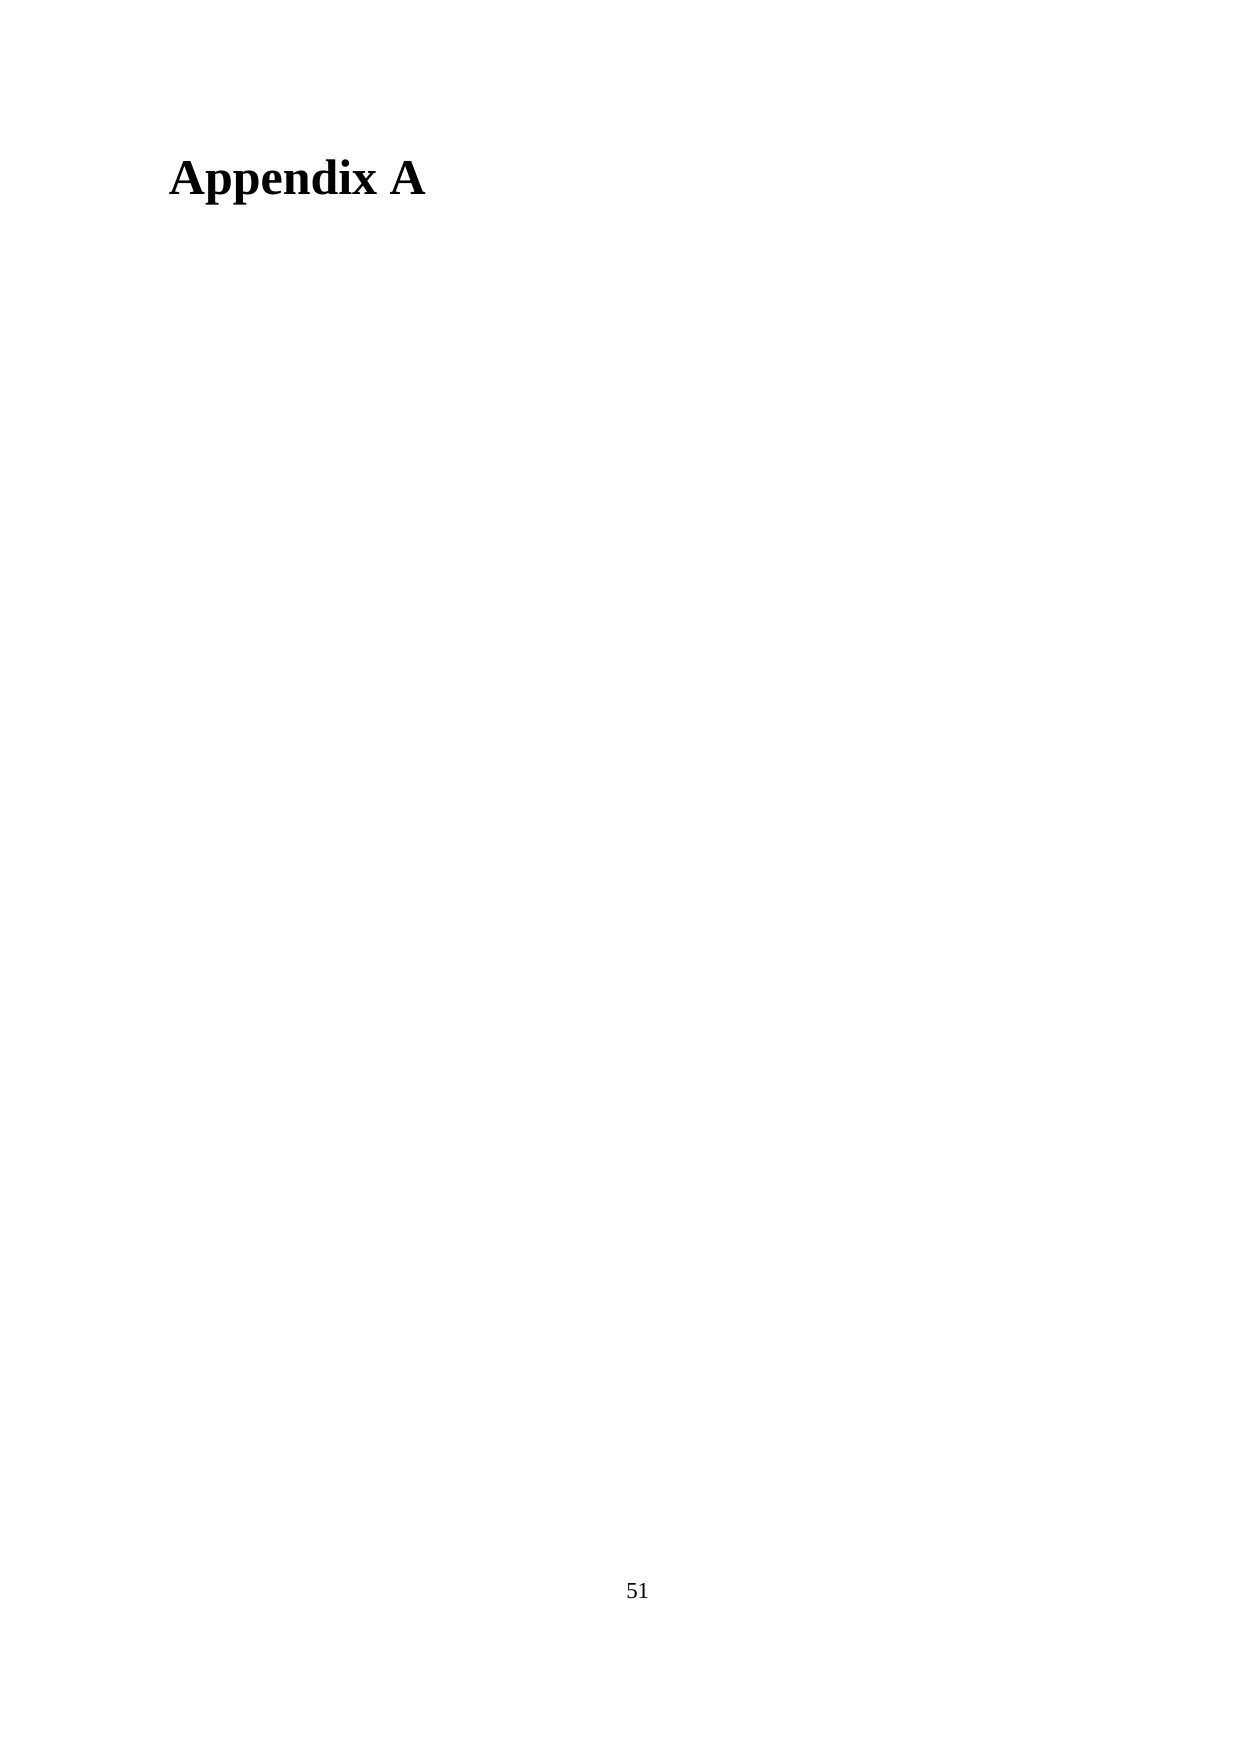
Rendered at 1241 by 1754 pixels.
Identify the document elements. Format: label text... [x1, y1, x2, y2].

text Appendix A [169, 148, 1106, 205]
